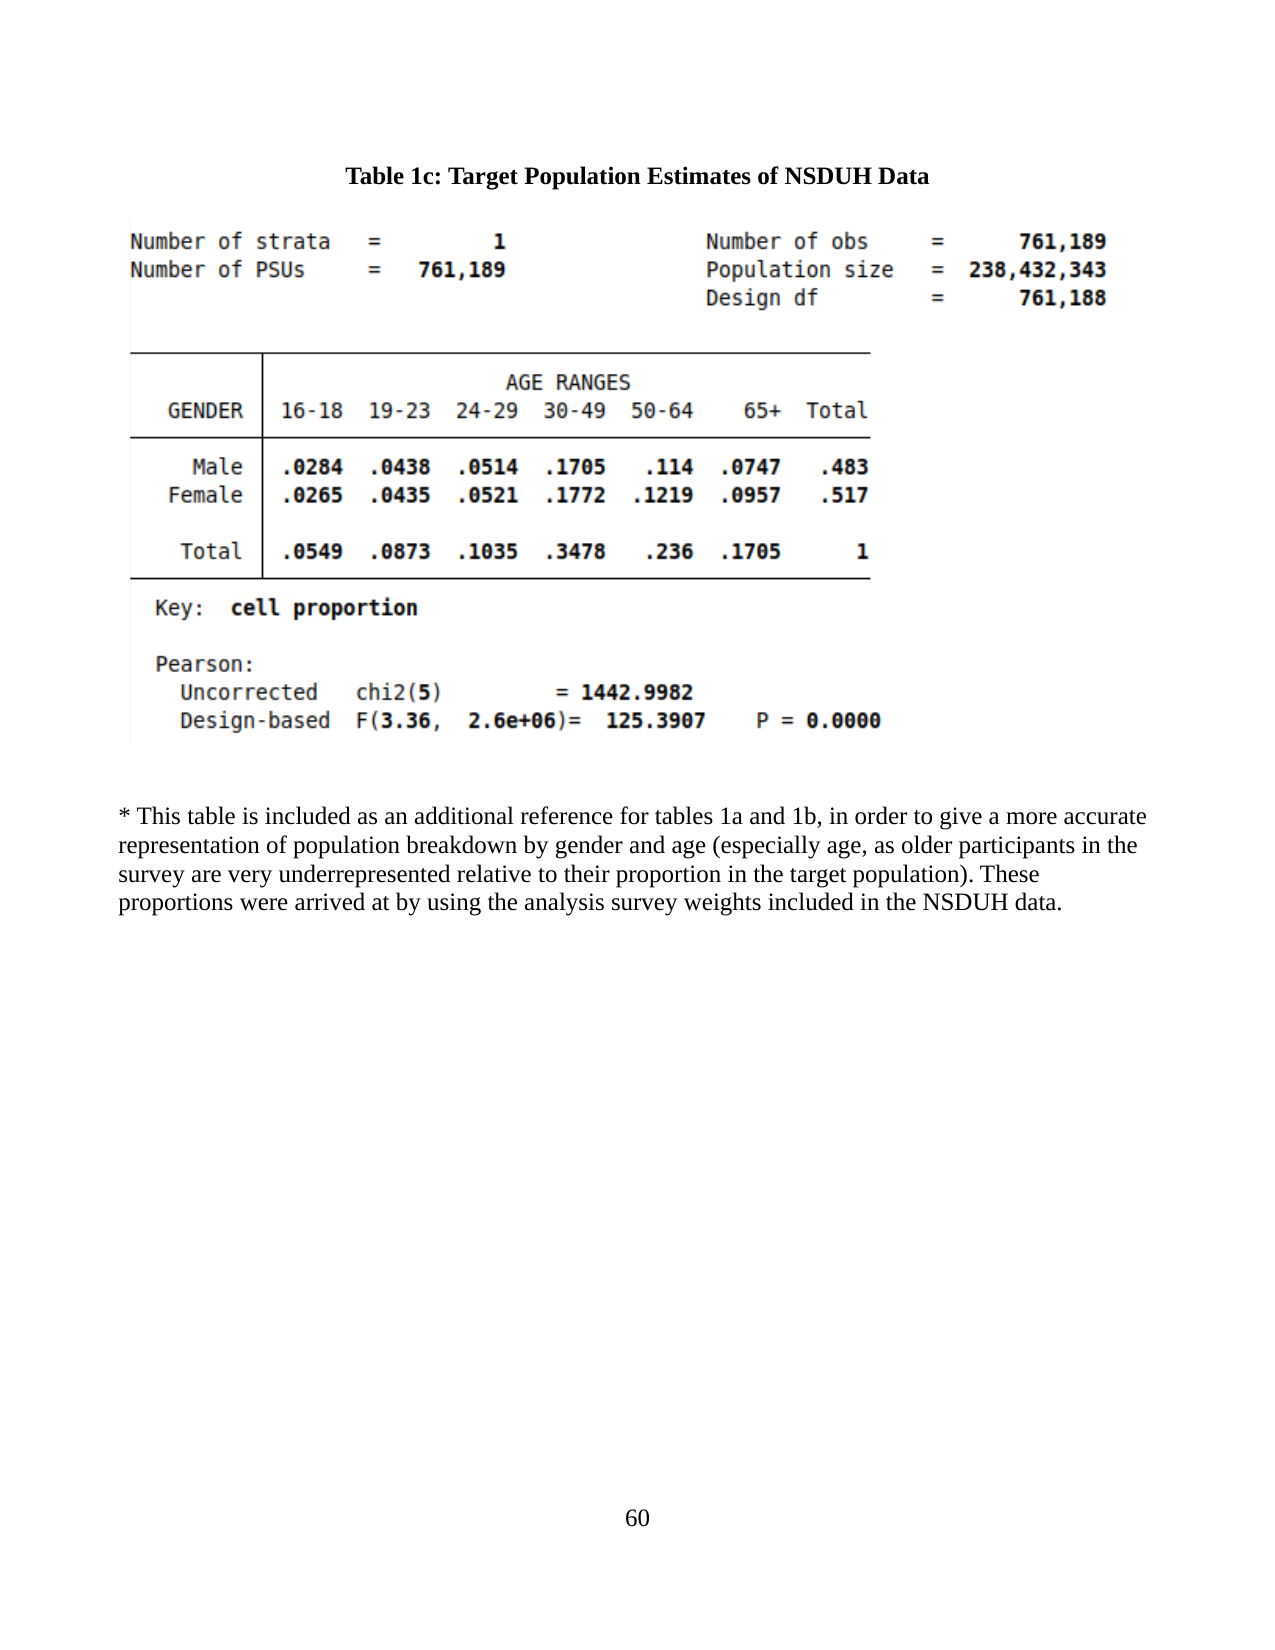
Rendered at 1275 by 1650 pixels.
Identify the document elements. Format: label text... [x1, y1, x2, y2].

text * This table is included as an additional reference for tables 1a and 1b, in order to give a more accurate representation of population breakdown by gender and age (especially age, as older participants in the survey are very underrepresented relative to their proportion in the target population). These proportions were arrived at by using the analysis survey weights included in the NSDUH data. [118, 801, 1157, 916]
picture [129, 218, 1146, 744]
text Table 1c: Target Population Estimates of NSDUH Data [118, 161, 1157, 190]
